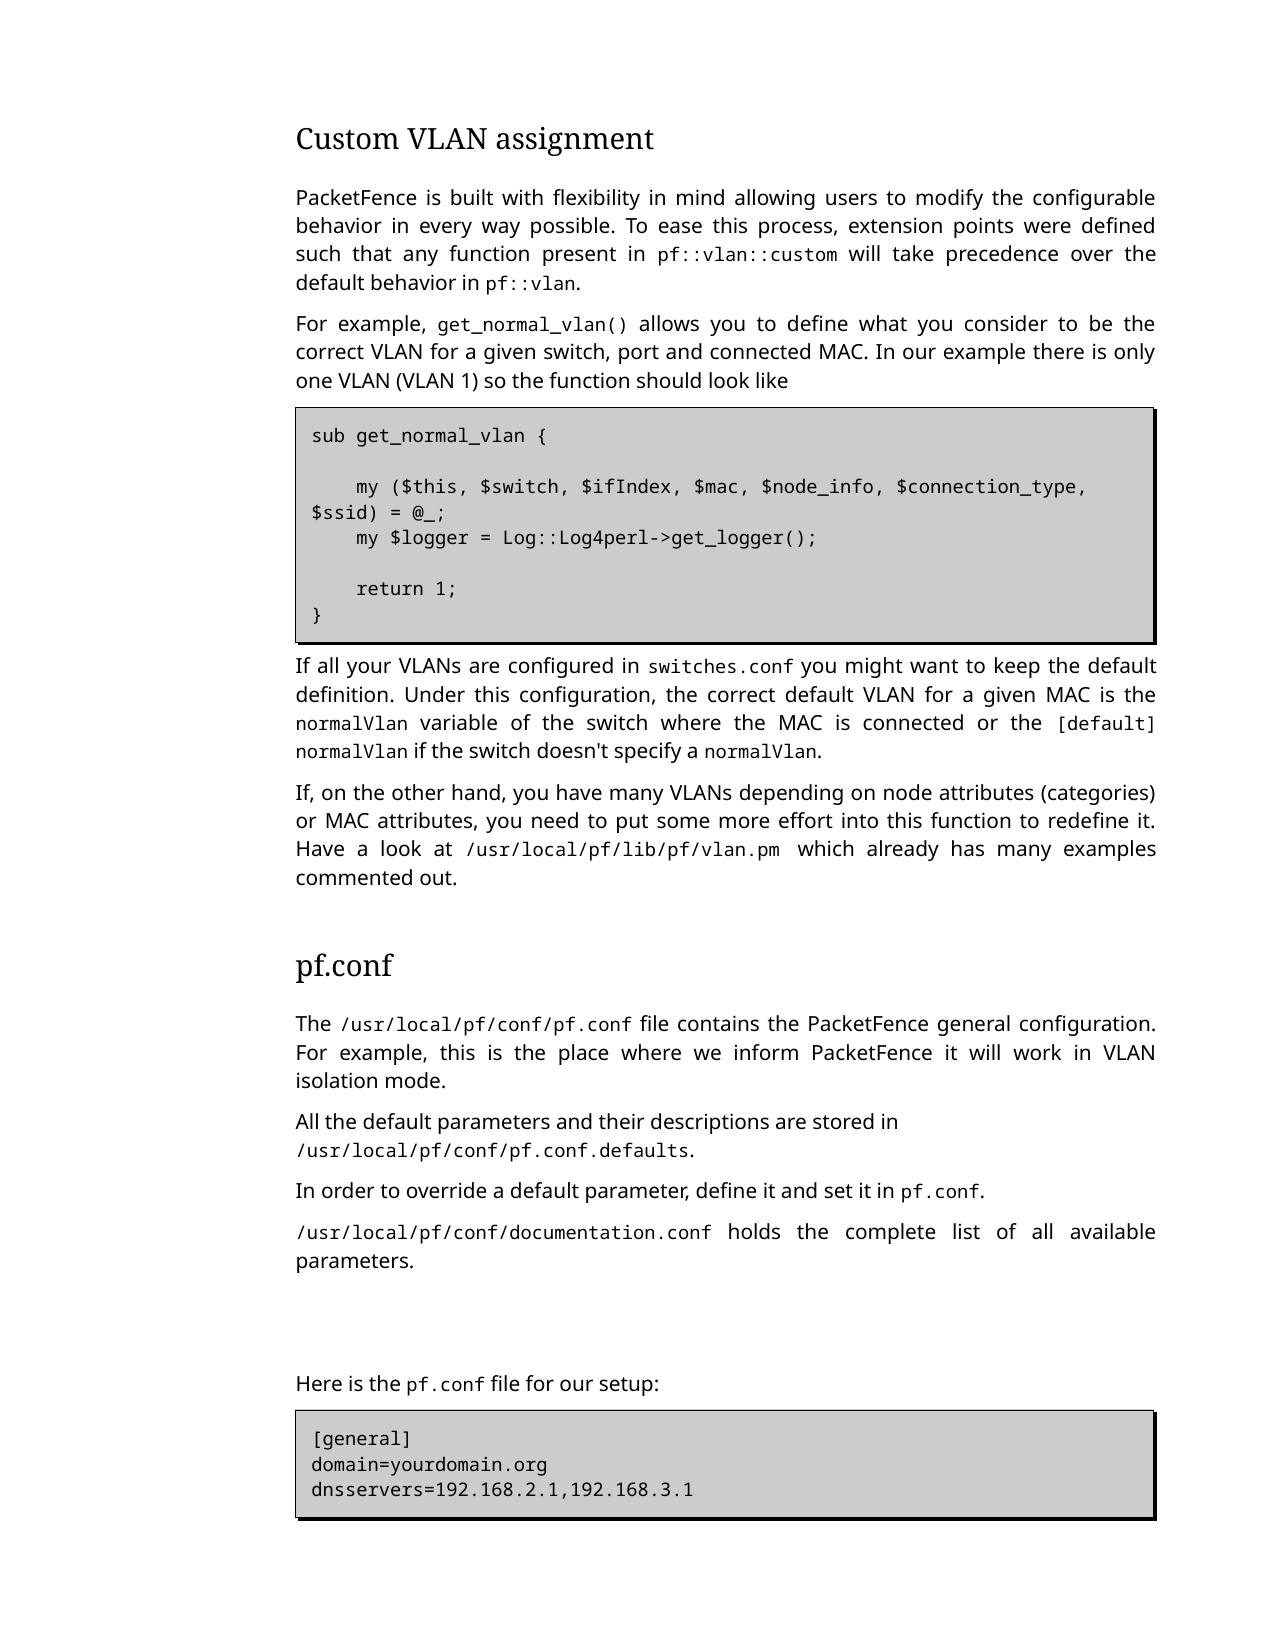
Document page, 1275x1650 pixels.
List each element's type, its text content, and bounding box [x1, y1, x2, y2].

text For example, get_normal_vlan() allows you to define what you consider to be the correct VLAN for a given switch, port and connected MAC. In our example there is only one VLAN (VLAN 1) so the function should look like [295, 309, 1157, 394]
text If, on the other hand, you have many VLANs depending on node attributes (categories) or MAC attributes, you need to put some more effort into this function to redefine it. Have a look at /usr/local/pf/lib/pf/vlan.pm which already has many examples commented out. [295, 778, 1157, 891]
text PacketFence is built with flexibility in mind allowing users to modify the configurable behavior in every way possible. To ease this process, extension points were defined such that any function present in pf::vlan::custom will take precedence over the default behavior in pf::vlan. [295, 183, 1157, 296]
subtitle pf.conf [295, 945, 1157, 984]
text Here is the pf.conf file for our setup: [295, 1369, 1157, 1397]
subtitle Custom VLAN assignment [295, 118, 1157, 158]
text If all your VLANs are configured in switches.conf you might want to keep the default definition. Under this configuration, the correct default VLAN for a given MAC is the normalVlan variable of the switch where the MAC is connected or the [default] normalVlan if the switch doesn't specify a normalVlan. [295, 651, 1157, 765]
text All the default parameters and their descriptions are stored in /usr/local/pf/conf/pf.conf.defaults. [295, 1107, 1157, 1164]
text /usr/local/pf/conf/documentation.conf holds the complete list of all available parameters. [295, 1217, 1157, 1274]
text The /usr/local/pf/conf/pf.conf file contains the PacketFence general configuration. For example, this is the place where we inform PacketFence it will work in VLAN isolation mode. [295, 1009, 1157, 1094]
text [general] domain=yourdomain.org dnsservers=192.168.2.1,192.168.3.1 [296, 1411, 1153, 1517]
text In order to override a default parameter, define it and set it in pf.conf. [295, 1176, 1157, 1205]
text sub get_normal_vlan { my ($this, $switch, $ifIndex, $mac, $node_info, $connection_type, $ssid) = @_; my $logger = Log::Log4perl->get_logger(); return 1; } [296, 408, 1153, 642]
